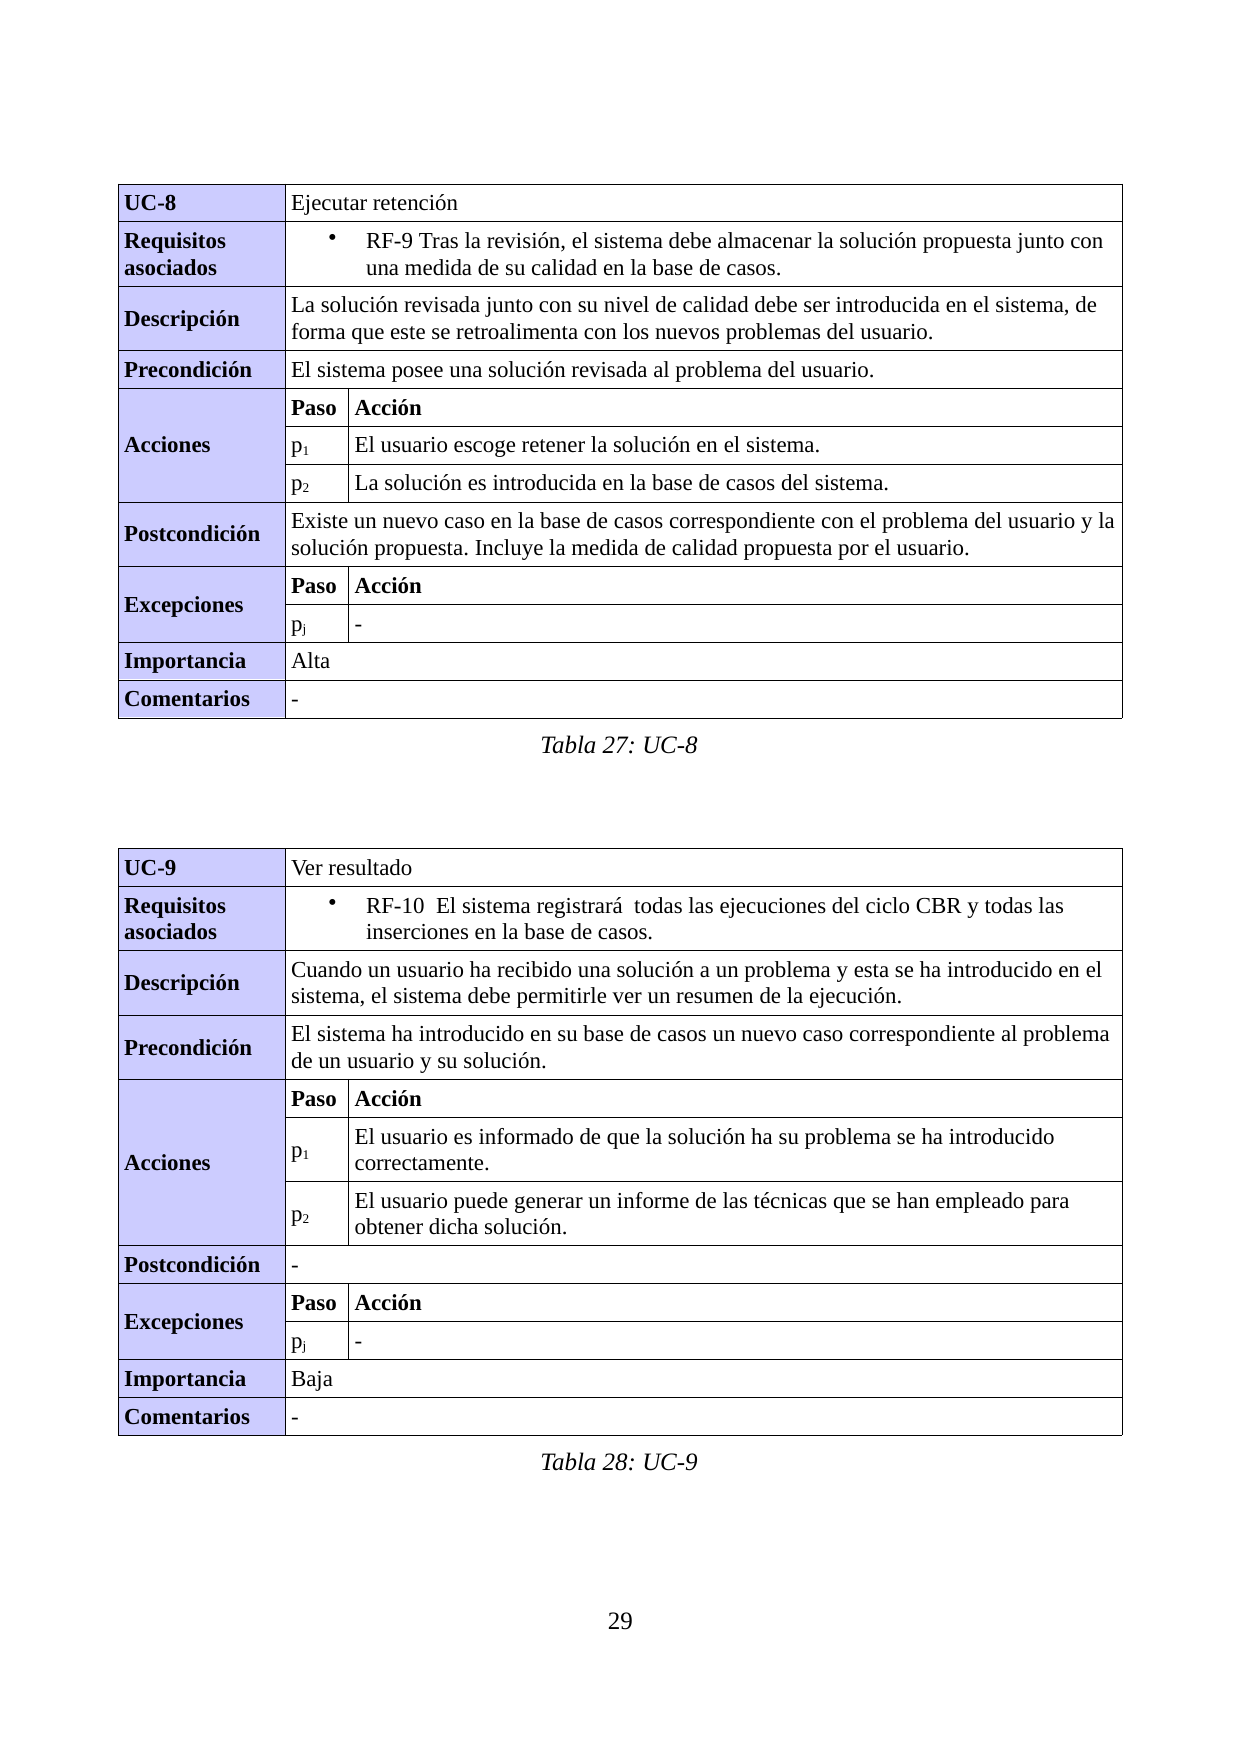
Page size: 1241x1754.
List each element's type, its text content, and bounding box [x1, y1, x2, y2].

table_cell - [286, 681, 1122, 717]
table_cell Paso [286, 1284, 348, 1321]
table_cell El sistema ha introducido en su base de casos un nuevo caso correspondiente al problema de un usuario y su solución. [286, 1016, 1122, 1079]
table_cell Paso [286, 389, 348, 426]
table_cell p2 [286, 465, 348, 502]
table_cell Postcondición [119, 503, 285, 566]
table_cell Acción [349, 1284, 1122, 1321]
table_cell pj [286, 605, 348, 642]
table_header UC-9 [119, 849, 285, 886]
table_cell Precondición [119, 351, 285, 388]
table_cell Baja [286, 1360, 1122, 1397]
table_cell Paso [286, 1080, 348, 1117]
table_cell Precondición [119, 1016, 285, 1079]
table_cell pj [286, 1322, 348, 1359]
table_cell p2 [286, 1182, 348, 1245]
table_cell Descripción [119, 951, 285, 1015]
table_cell Existe un nuevo caso en la base de casos correspondiente con el problema del usuario y la solución propuesta. Incluye la medida de calidad propuesta por el usuario. [286, 503, 1122, 566]
table_cell Paso [286, 567, 348, 604]
table_cell Requisitos asociados [119, 887, 285, 950]
table_cell El usuario escoge retener la solución en el sistema. [349, 427, 1122, 464]
table_cell Postcondición [119, 1246, 285, 1283]
text Tabla 27: UC-8 [118, 730, 1122, 759]
table_cell El sistema posee una solución revisada al problema del usuario. [286, 351, 1122, 388]
table_header UC-8 [119, 185, 285, 221]
table_cell - [286, 1398, 1122, 1435]
table_cell Importancia [119, 1360, 285, 1397]
table_cell Cuando un usuario ha recibido una solución a un problema y esta se ha introducido en el sistema, el sistema debe permitirle ver un resumen de la ejecución. [286, 951, 1122, 1015]
table_cell Alta [286, 643, 1122, 679]
table_cell p1 [286, 1118, 348, 1181]
table_cell Descripción [119, 287, 285, 350]
table_cell La solución revisada junto con su nivel de calidad debe ser introducida en el sistema, de forma que este se retroalimenta con los nuevos problemas del usuario. [286, 287, 1122, 350]
table_cell - [349, 1322, 1122, 1359]
table_header Ejecutar retención [286, 185, 1122, 221]
table_cell Requisitos asociados [119, 222, 285, 286]
table_cell Acción [349, 389, 1122, 426]
text Tabla 28: UC-9 [118, 1447, 1122, 1476]
table_cell Excepciones [119, 1284, 285, 1359]
table_cell El usuario es informado de que la solución ha su problema se ha introducido correctamente. [349, 1118, 1122, 1181]
table_cell RF-9 Tras la revisión, el sistema debe almacenar la solución propuesta junto con una medida de su calidad en la base de casos. [286, 222, 1122, 286]
table_cell Importancia [119, 643, 285, 679]
table_cell Acciones [119, 389, 285, 502]
table_cell RF-10 El sistema registrará todas las ejecuciones del ciclo CBR y todas las inserciones en la base de casos. [286, 887, 1122, 950]
table_cell Acción [349, 1080, 1122, 1117]
table_header Ver resultado [286, 849, 1122, 886]
table_cell La solución es introducida en la base de casos del sistema. [349, 465, 1122, 502]
table_cell Excepciones [119, 567, 285, 642]
table_cell Comentarios [119, 681, 285, 717]
table_cell - [286, 1246, 1122, 1283]
table_cell Comentarios [119, 1398, 285, 1435]
table_cell p1 [286, 427, 348, 464]
table_cell El usuario puede generar un informe de las técnicas que se han empleado para obtener dicha solución. [349, 1182, 1122, 1245]
table_cell Acciones [119, 1080, 285, 1245]
table_cell Acción [349, 567, 1122, 604]
table_cell - [349, 605, 1122, 642]
